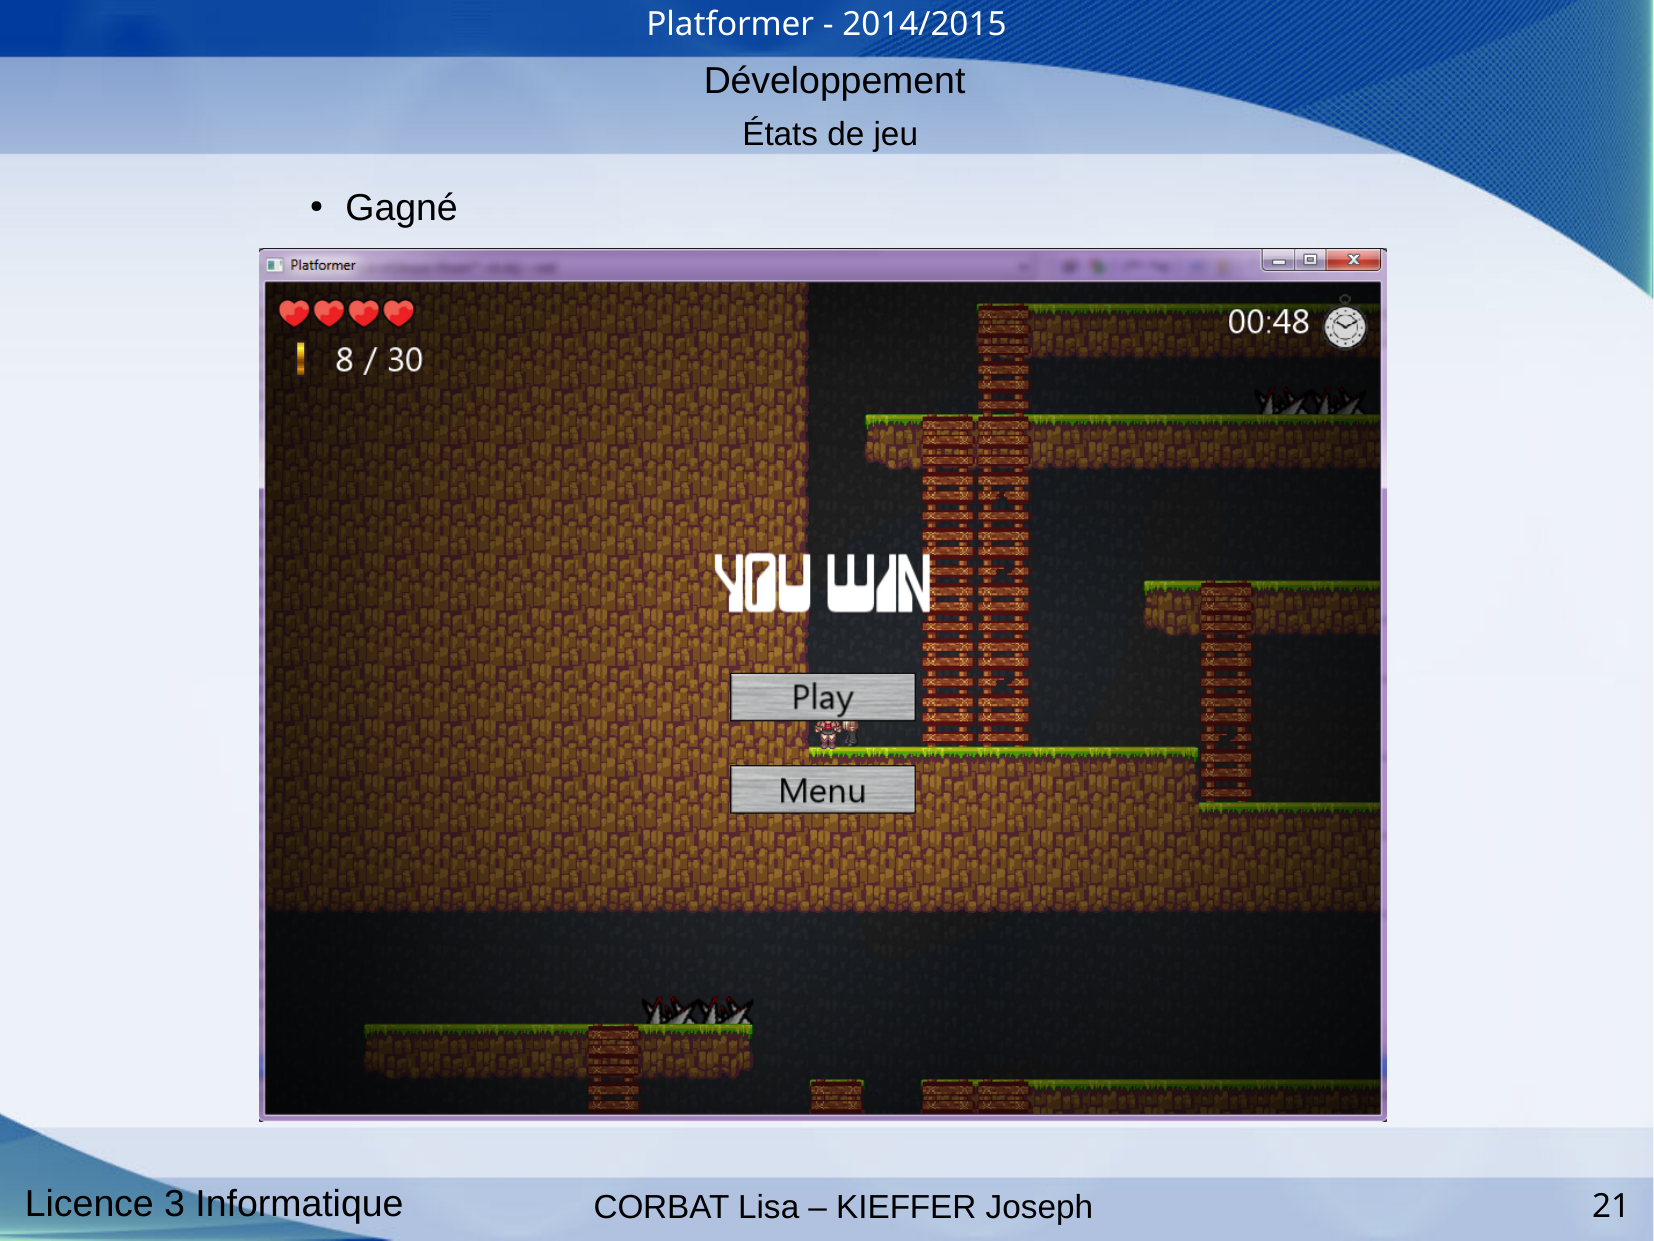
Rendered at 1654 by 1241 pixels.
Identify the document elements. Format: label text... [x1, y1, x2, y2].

text_box Développement [688, 51, 981, 109]
picture [0, 0, 1654, 1241]
text_box Gagné [295, 179, 473, 237]
text_box États de jeu [727, 109, 934, 161]
